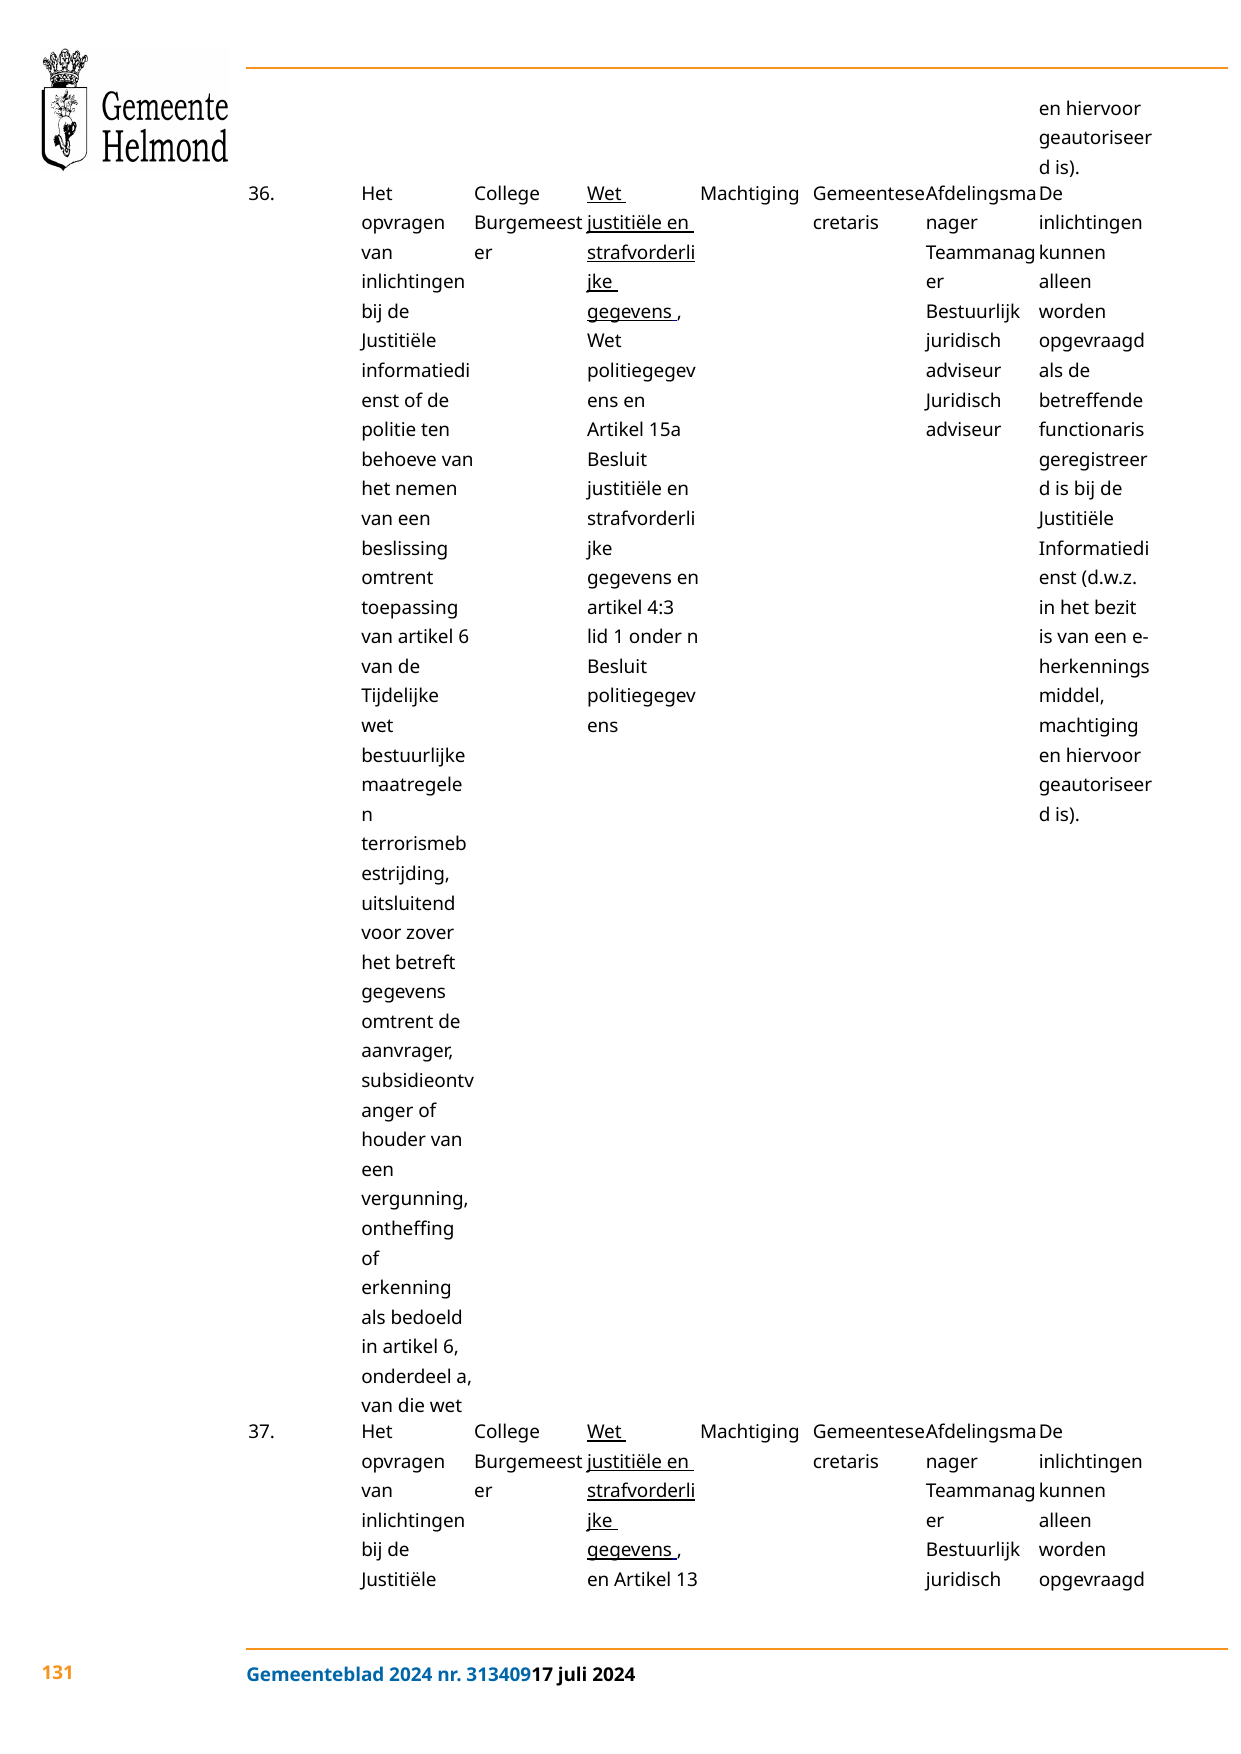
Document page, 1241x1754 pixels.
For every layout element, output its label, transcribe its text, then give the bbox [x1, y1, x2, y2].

table_cell Machtiging [700, 180, 813, 1418]
table_cell College Burgemeester [474, 180, 587, 1418]
table_cell 36. [248, 180, 361, 1418]
table_cell en hiervoor geautoriseerd is). [1039, 95, 1152, 180]
table_cell Het opvragen van inlichtingen bij de Justitiële informatiedienst of de politie ten behoeve van het nemen van een beslissing omtrent toepassing van artikel 6 van de Tijdelijke wet bestuurlijke maatregelen terrorismebestrijding, uitsluitend voor zover het betreft gegevens omtrent de aanvrager, subsidieontvanger of houder van een vergunning, ontheffing of erkenning als bedoeld in artikel 6, onderdeel a, van die wet [361, 180, 474, 1418]
table_cell Het opvragen van inlichtingen bij de Justitiële [361, 1418, 474, 1592]
table_cell Wet justitiële en strafvorderlijke gegevens , Wet politiegegevens en Artikel 15a Besluit justitiële en strafvorderlijke gegevens en artikel 4:3 lid 1 onder n Besluit politiegegevens [587, 180, 700, 1418]
table_cell Gemeentesecretaris [813, 1418, 926, 1592]
table_cell [361, 95, 474, 180]
table_cell De inlichtingen kunnen alleen worden opgevraagd als de betreffende functionaris geregistreerd is bij de Justitiële Informatiedienst (d.w.z. in het bezit is van een e-herkenningsmiddel, machtiging en hiervoor geautoriseerd is). [1039, 180, 1152, 1418]
table_cell Gemeentesecretaris [813, 180, 926, 1418]
table_cell Afdelingsmanager Teammanager Bestuurlijk juridisch adviseur Juridisch adviseur [926, 180, 1038, 1418]
table_cell Afdelingsmanager Teammanager Bestuurlijk juridisch [926, 1418, 1038, 1592]
table_cell [587, 95, 700, 180]
table_cell Wet justitiële en strafvorderlijke gegevens , en Artikel 13 [587, 1418, 700, 1592]
table_cell 37. [248, 1418, 361, 1592]
table_cell [926, 95, 1038, 180]
table_cell [474, 95, 587, 180]
table_cell Machtiging [700, 1418, 813, 1592]
table_cell [700, 95, 813, 180]
table_cell [813, 95, 926, 180]
table_cell [248, 95, 361, 180]
table_cell De inlichtingen kunnen alleen worden opgevraagd [1039, 1418, 1152, 1592]
picture [41, 47, 231, 172]
table_cell College Burgemeester [474, 1418, 587, 1592]
